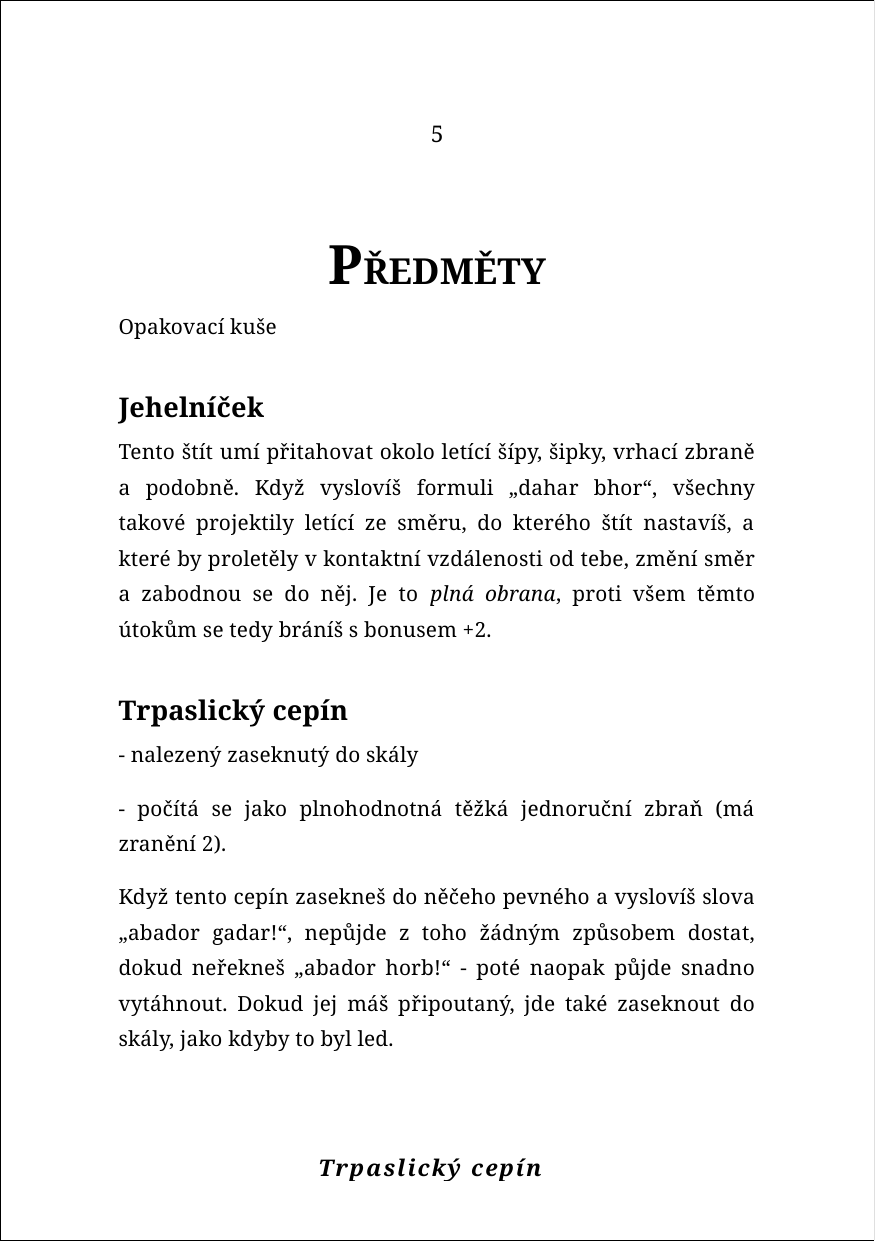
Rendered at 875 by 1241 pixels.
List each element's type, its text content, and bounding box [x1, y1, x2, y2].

subtitle Předměty [118, 226, 756, 300]
subtitle Jehelníček [118, 389, 756, 426]
text - nalezený zaseknutý do skály [118, 740, 756, 769]
subtitle Trpaslický cepín [118, 692, 756, 729]
text Tento štít umí přitahovat okolo letící šípy, šipky, vrhací zbraně a podobně. Když vyslovíš formuli „dahar bhor“, všechny takové projektily letící ze směru, do kterého štít nastavíš, a které by proletěly v kontaktní vzdálenosti od tebe, změní směr a zabodnou se do něj. Je to plná obrana, proti všem těmto útokům se tedy bráníš s bonusem +2. [118, 437, 756, 643]
text Opakovací kuše [118, 312, 756, 340]
text Když tento cepín zasekneš do něčeho pevného a vyslovíš slova „abador gadar!“, nepůjde z toho žádným způsobem dostat, dokud neřekneš „abador horb!“ - poté naopak půjde snadno vytáhnout. Dokud jej máš připoutaný, jde také zaseknout do skály, jako kdyby to byl led. [118, 882, 756, 1053]
text - počítá se jako plnohodnotná těžká jednoruční zbraň (má zranění 2). [118, 794, 756, 858]
